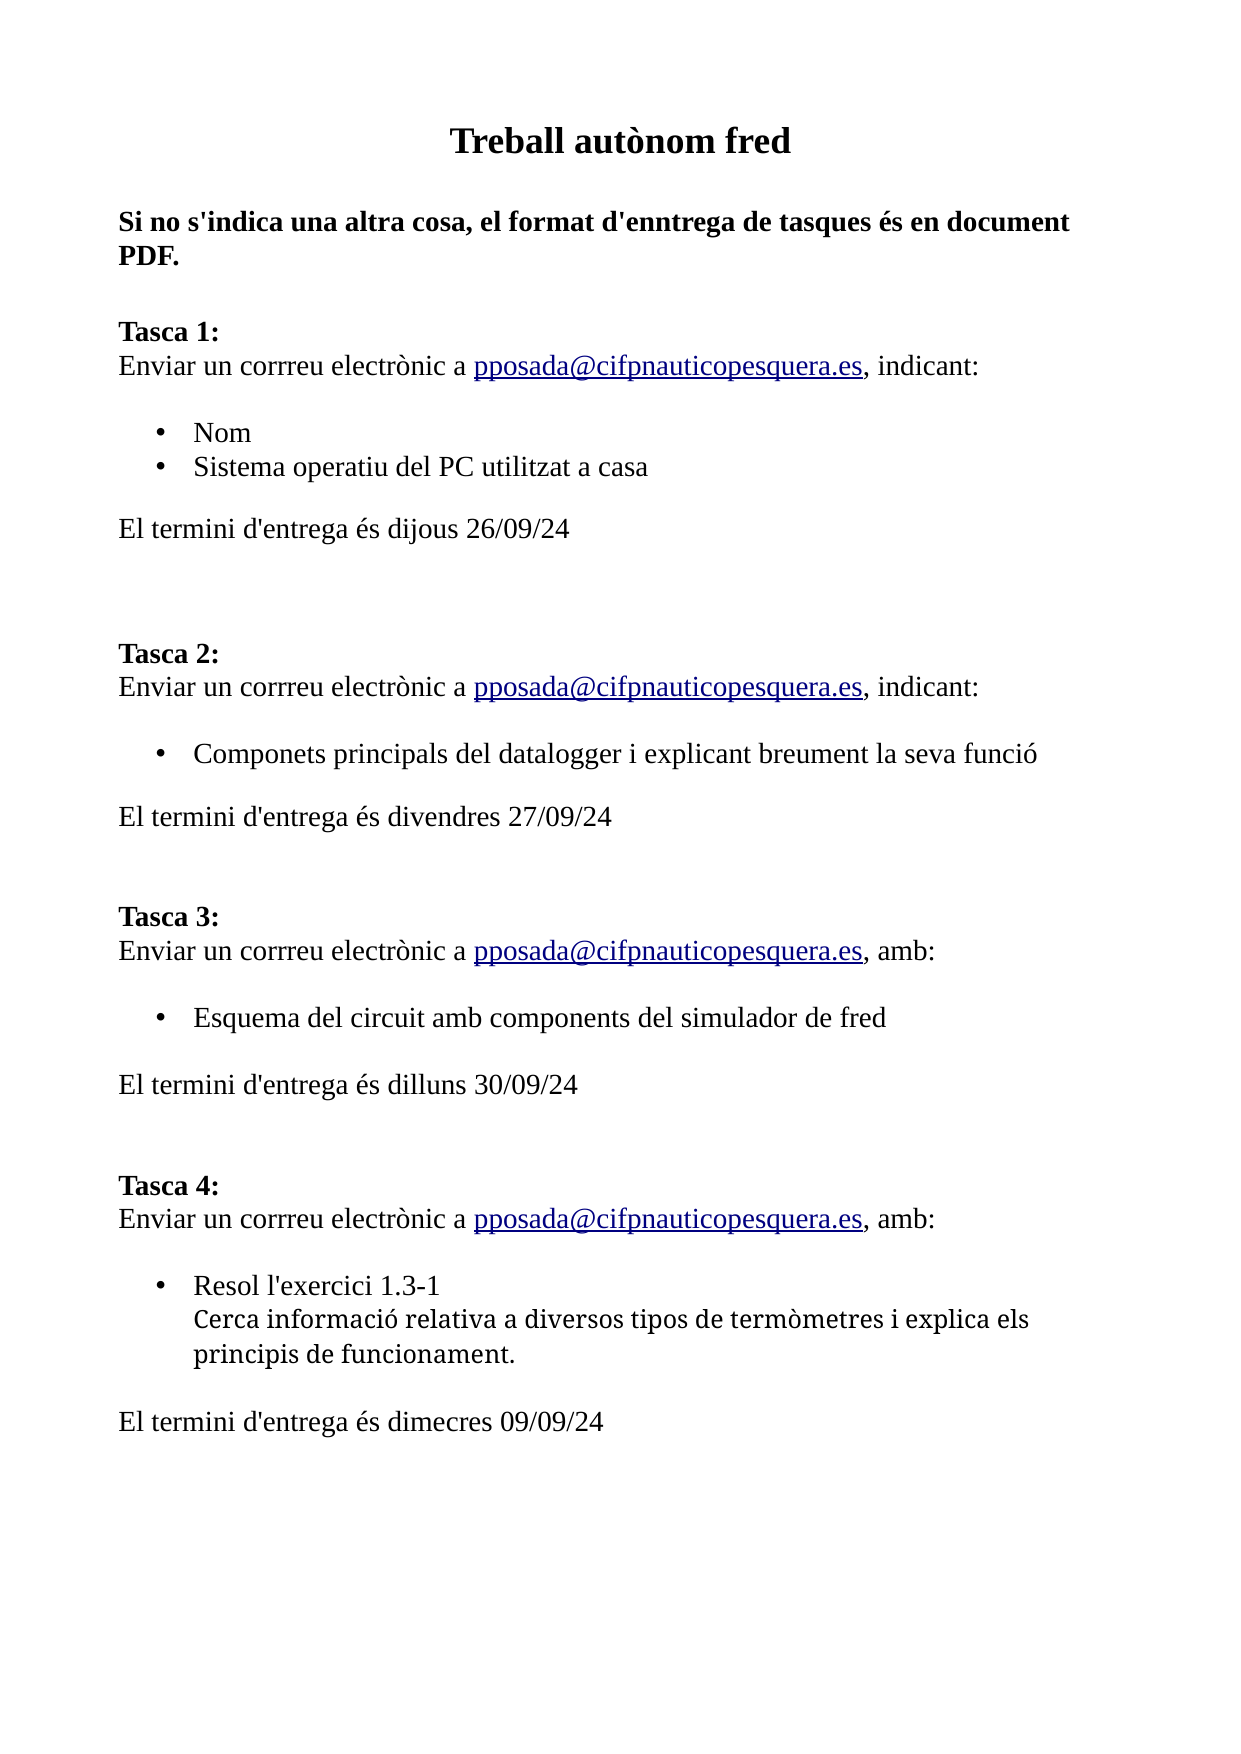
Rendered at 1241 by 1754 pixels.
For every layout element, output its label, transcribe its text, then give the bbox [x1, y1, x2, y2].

text Enviar un corrreu electrònic a pposada@cifpnauticopesquera.es, amb: [118, 933, 1122, 967]
text El termini d'entrega és dimecres 09/09/24 [118, 1404, 1122, 1437]
text Tasca 2: [118, 636, 1122, 669]
text Treball autònom fred [118, 118, 1122, 161]
text Enviar un corrreu electrònic a pposada@cifpnauticopesquera.es, indicant: [118, 669, 1122, 703]
list Sistema operatiu del PC utilitzat a casa [156, 449, 1122, 482]
list Esquema del circuit amb components del simulador de fred [156, 1000, 1122, 1034]
text Tasca 1: [118, 314, 1122, 348]
list Componets principals del datalogger i explicant breument la seva funció [156, 736, 1122, 770]
text El termini d'entrega és dilluns 30/09/24 [118, 1067, 1122, 1101]
text El termini d'entrega és dijous 26/09/24 [118, 511, 1122, 545]
text Enviar un corrreu electrònic a pposada@cifpnauticopesquera.es, indicant: [118, 348, 1122, 382]
text El termini d'entrega és divendres 27/09/24 [118, 799, 1122, 832]
text Tasca 4: [118, 1168, 1122, 1201]
text Tasca 3: [118, 899, 1122, 933]
text Si no s'indica una altra cosa, el format d'enntrega de tasques és en document PDF. [118, 204, 1122, 271]
list Nom [156, 415, 1122, 449]
text Enviar un corrreu electrònic a pposada@cifpnauticopesquera.es, amb: [118, 1201, 1122, 1235]
list Cerca informació relativa a diversos tipos de termòmetres i explica els principis de funcionament. [156, 1302, 1122, 1370]
list Resol l'exercici 1.3-1 [156, 1268, 1122, 1302]
